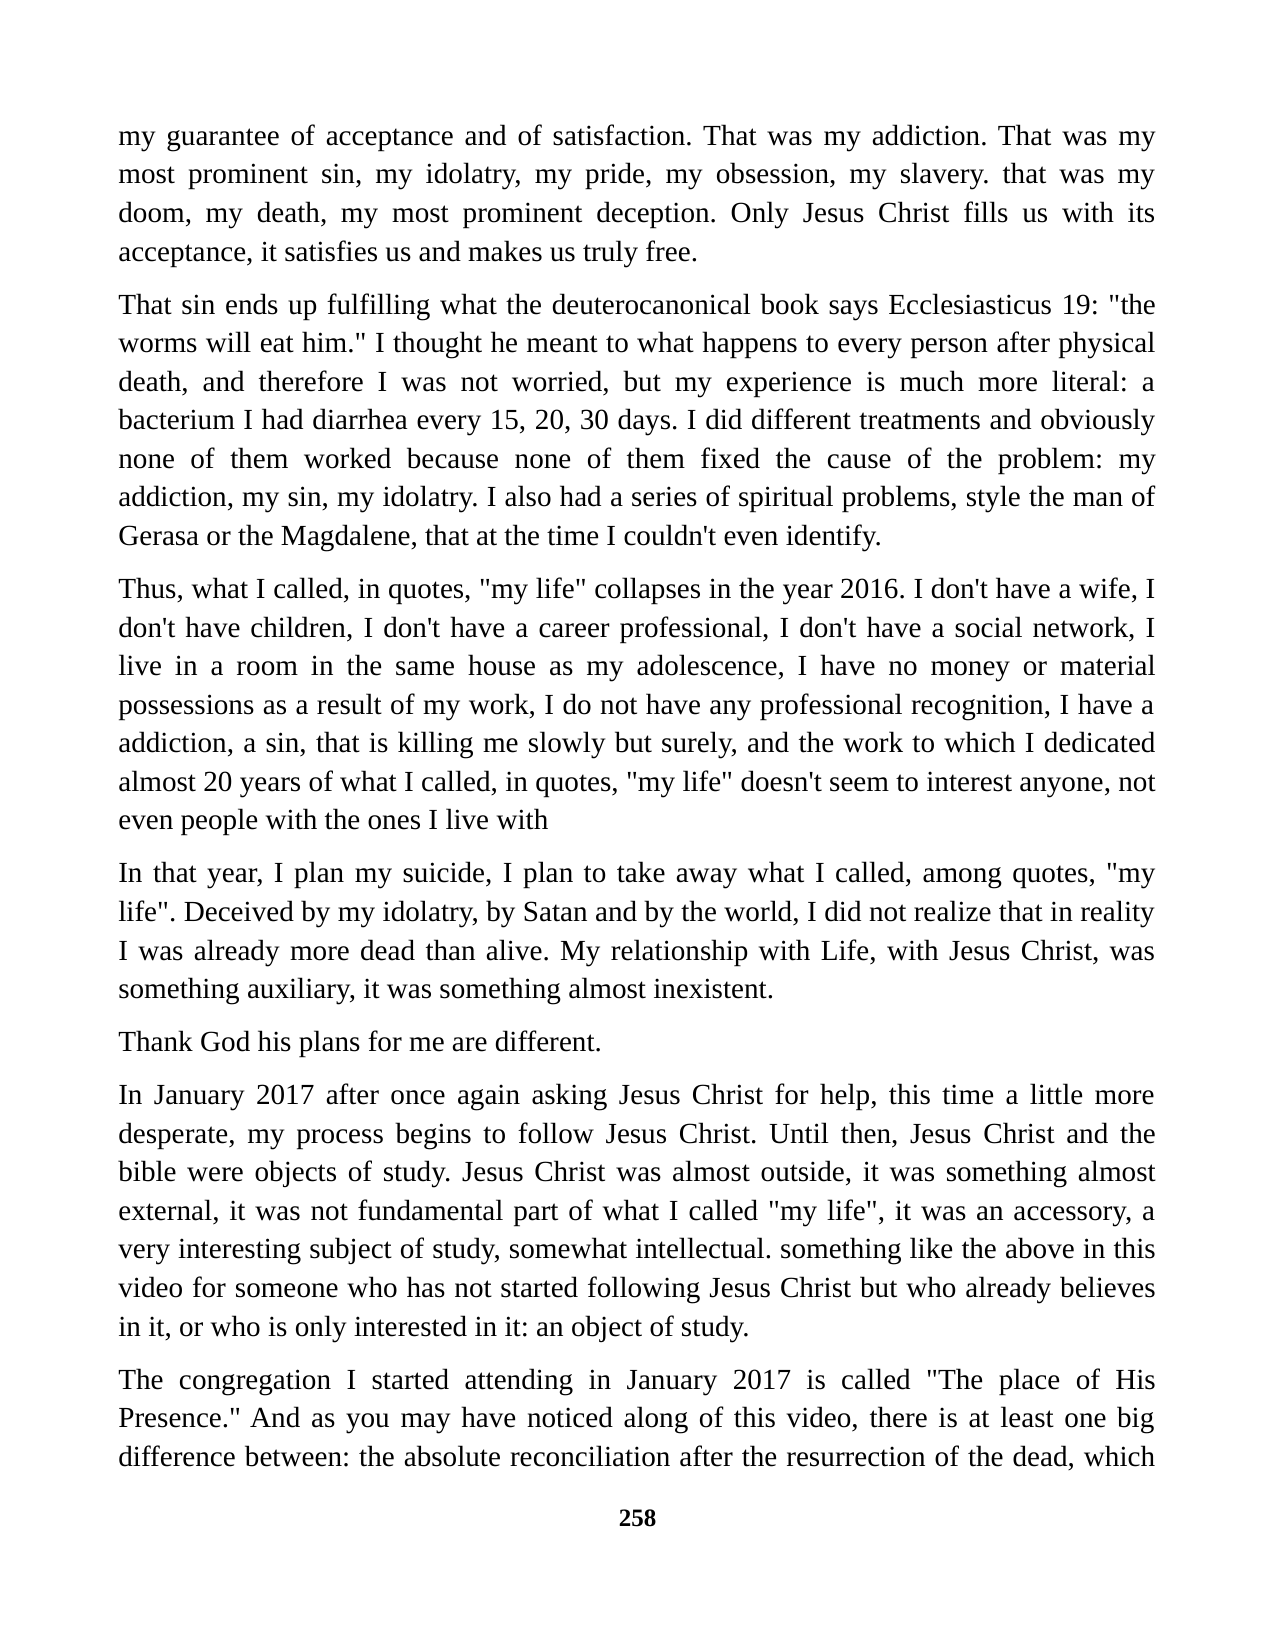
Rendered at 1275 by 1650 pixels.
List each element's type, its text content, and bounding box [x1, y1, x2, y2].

text The congregation I started attending in January 2017 is called "The place of His Presence." And as you may have noticed along of this video, there is at least one big difference between: the absolute reconciliation after the resurrection of the dead, which [118, 1362, 1157, 1472]
text Thus, what I called, in quotes, "my life" collapses in the year 2016. I don't have a wife, I don't have children, I don't have a career professional, I don't have a social network, I live in a room in the same house as my adolescence, I have no money or material possessions as a result of my work, I do not have any professional recognition, I have a addiction, a sin, that is killing me slowly but surely, and the work to which I dedicated almost 20 years of what I called, in quotes, "my life" doesn't seem to interest anyone, not even people with the ones I live with [118, 571, 1157, 836]
text Thank God his plans for me are different. [118, 1024, 1157, 1058]
text In that year, I plan my suicide, I plan to take away what I called, among quotes, "my life". Deceived by my idolatry, by Satan and by the world, I did not realize that in reality I was already more dead than alive. My relationship with Life, with Jesus Christ, was something auxiliary, it was something almost inexistent. [118, 856, 1157, 1005]
text That sin ends up fulfilling what the deuterocanonical book says Ecclesiasticus 19: "the worms will eat him." I thought he meant to what happens to every person after physical death, and therefore I was not worried, but my experience is much more literal: a bacterium I had diarrhea every 15, 20, 30 days. I did different treatments and obviously none of them worked because none of them fixed the cause of the problem: my addiction, my sin, my idolatry. I also had a series of spiritual problems, style the man of Gerasa or the Magdalene, that at the time I couldn't even identify. [118, 287, 1157, 552]
text my guarantee of acceptance and of satisfaction. That was my addiction. That was my most prominent sin, my idolatry, my pride, my obsession, my slavery. that was my doom, my death, my most prominent deception. Only Jesus Christ fills us with its acceptance, it satisfies us and makes us truly free. [118, 118, 1157, 267]
text In January 2017 after once again asking Jesus Christ for help, this time a little more desperate, my process begins to follow Jesus Christ. Until then, Jesus Christ and the bible were objects of study. Jesus Christ was almost outside, it was something almost external, it was not fundamental part of what I called "my life", it was an accessory, a very interesting subject of study, somewhat intellectual. something like the above in this video for someone who has not started following Jesus Christ but who already believes in it, or who is only interested in it: an object of study. [118, 1077, 1157, 1342]
